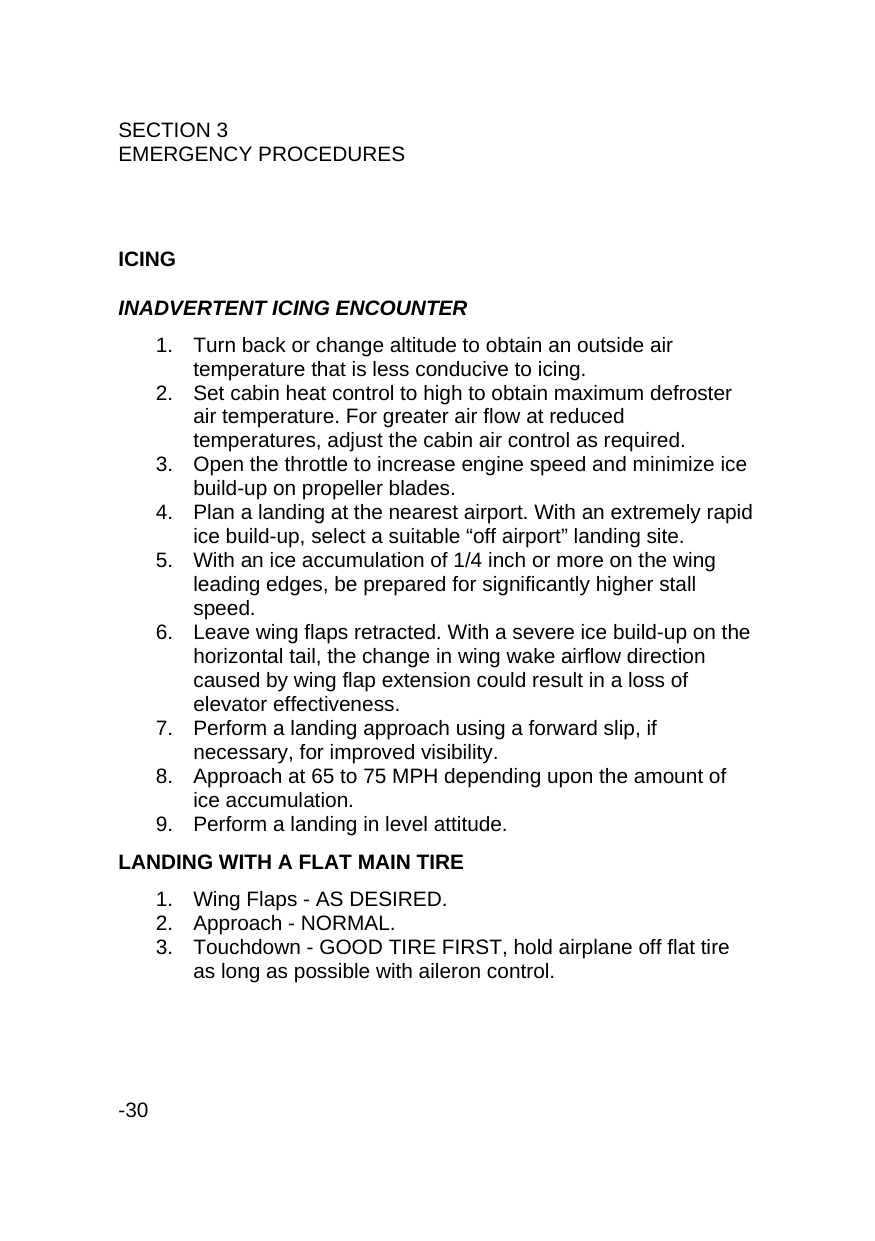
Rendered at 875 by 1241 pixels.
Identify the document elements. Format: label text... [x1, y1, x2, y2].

list Open the throttle to increase engine speed and minimize ice build-up on propeller blades. [156, 452, 756, 500]
list Perform a landing in level attitude. [156, 812, 756, 836]
subtitle ICING [118, 247, 756, 271]
subtitle INADVERTENT ICING ENCOUNTER [118, 296, 756, 320]
list Set cabin heat control to high to obtain maximum defroster air temperature. For greater air flow at reduced temperatures, adjust the cabin air control as required. [156, 380, 756, 452]
subtitle LANDING WITH A FLAT MAIN TIRE [118, 850, 756, 874]
list Plan a landing at the nearest airport. With an extremely rapid ice build-up, select a suitable “off airport” landing site. [156, 500, 756, 548]
list With an ice accumulation of 1/4 inch or more on the wing leading edges, be prepared for significantly higher stall speed. [156, 548, 756, 620]
list Approach - NORMAL. [156, 911, 756, 934]
list Leave wing flaps retracted. With a severe ice build-up on the horizontal tail, the change in wing wake airflow direction caused by wing flap extension could result in a loss of elevator effectiveness. [156, 620, 756, 716]
list Perform a landing approach using a forward slip, if necessary, for improved visibility. [156, 716, 756, 764]
list Turn back or change altitude to obtain an outside air temperature that is less conducive to icing. [156, 332, 756, 380]
list Wing Flaps - AS DESIRED. [156, 887, 756, 911]
list Approach at 65 to 75 MPH depending upon the amount of ice accumulation. [156, 764, 756, 812]
list Touchdown - GOOD TIRE FIRST, hold airplane off flat tire as long as possible with aileron control. [156, 934, 756, 982]
